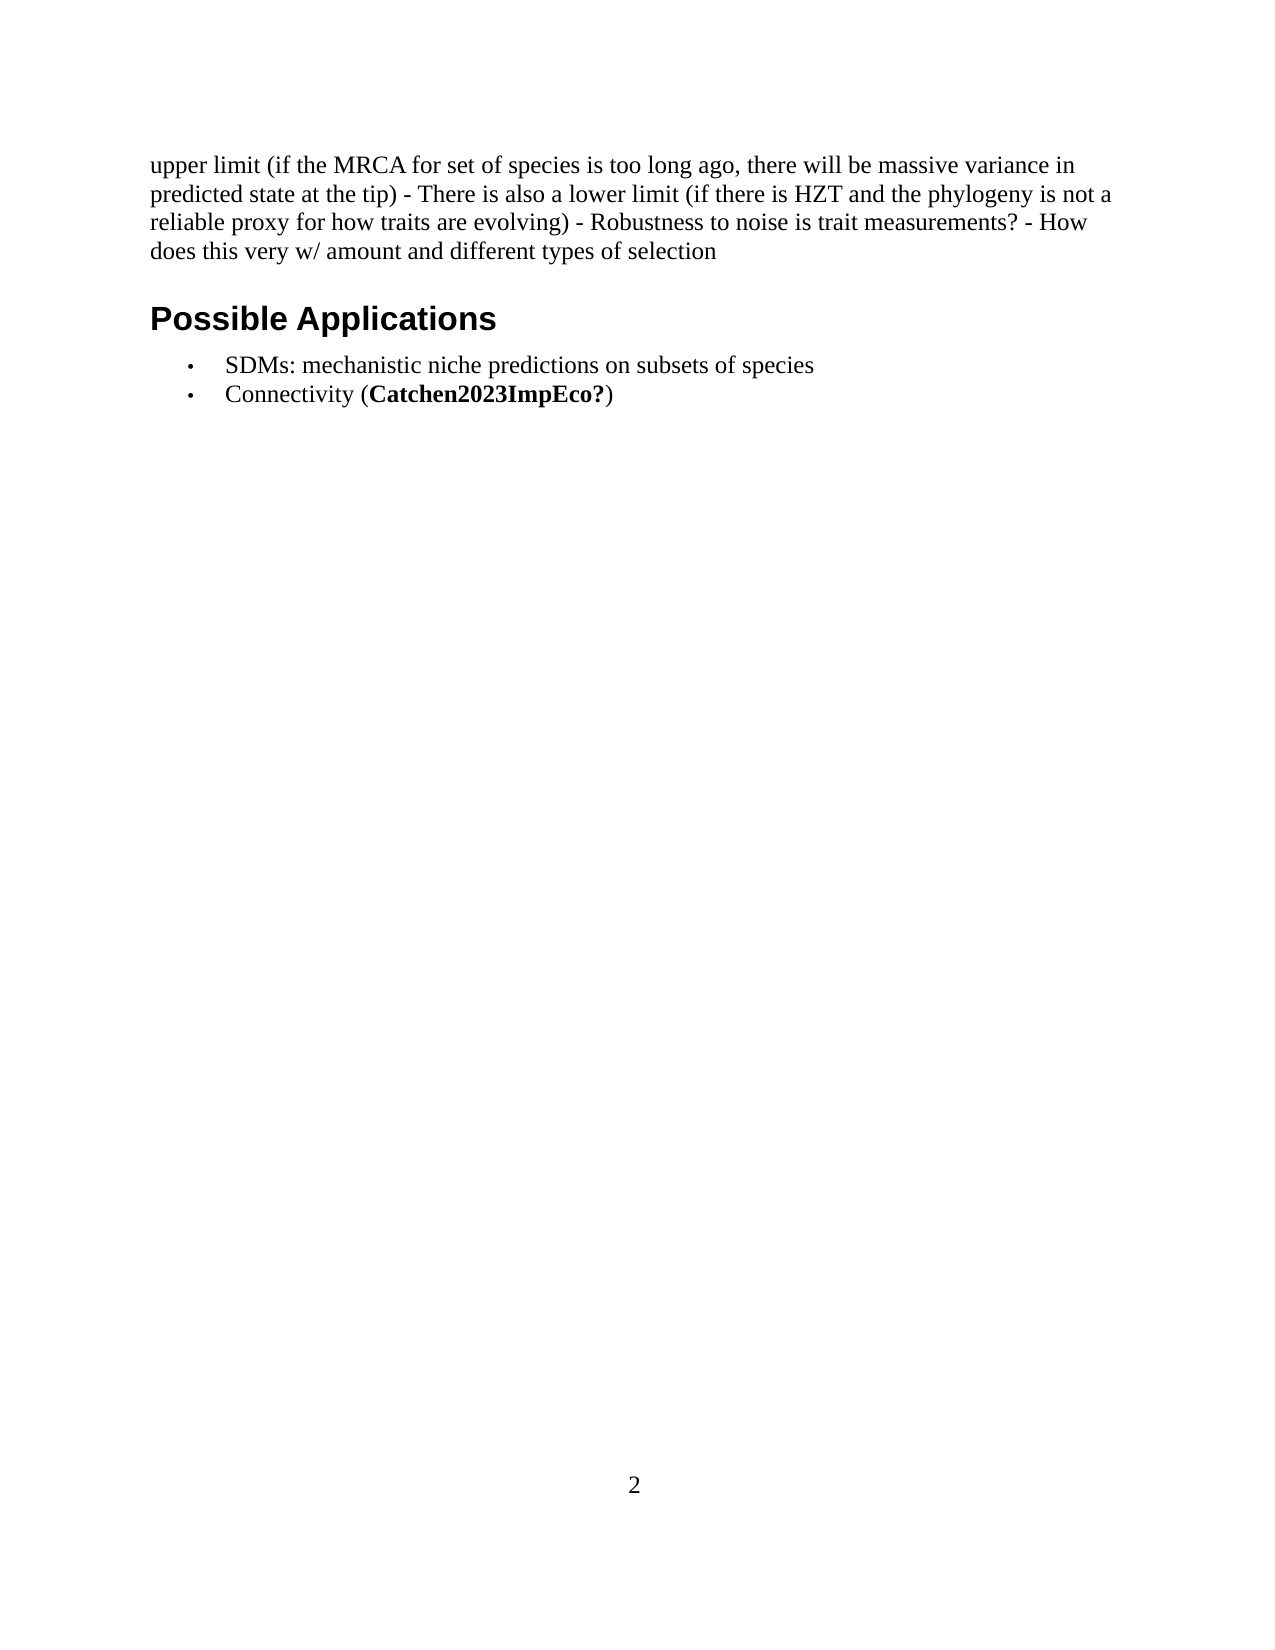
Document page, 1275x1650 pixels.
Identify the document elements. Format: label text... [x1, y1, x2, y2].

subtitle Possible Applications [150, 299, 1125, 338]
list SDMs: mechanistic niche predictions on subsets of species [187, 350, 1125, 379]
text upper limit (if the MRCA for set of species is too long ago, there will be massive variance in predicted state at the tip) - There is also a lower limit (if there is HZT and the phylogeny is not a reliable proxy for how traits are evolving) - Robustness to noise is trait measurements? - How does this very w/ amount and different types of selection [150, 150, 1125, 265]
list Connectivity (Catchen2023ImpEco?) [187, 379, 1125, 408]
